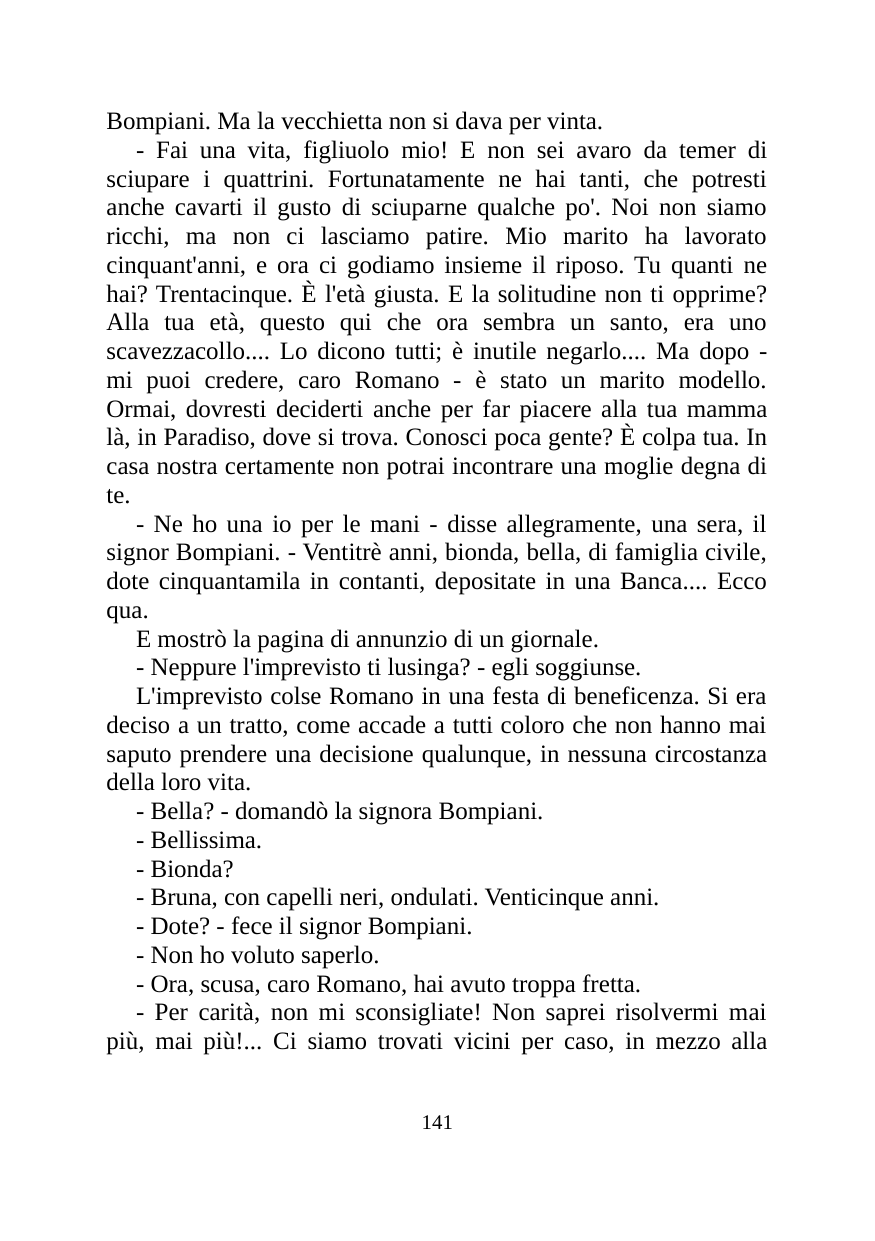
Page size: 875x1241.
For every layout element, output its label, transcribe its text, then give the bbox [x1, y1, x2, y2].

text - Per carità, non mi sconsigliate! Non saprei risolvermi mai più, mai più!... Ci siamo trovati vicini per caso, in mezzo alla [106, 997, 768, 1055]
text - Bionda? [106, 854, 768, 882]
text - Neppure l'imprevisto ti lusinga? - egli soggiunse. [106, 652, 768, 681]
text - Non ho voluto saperlo. [106, 940, 768, 969]
text - Ora, scusa, caro Romano, hai avuto troppa fretta. [106, 969, 768, 997]
text E mostrò la pagina di annunzio di un giornale. [106, 624, 768, 652]
text - Bruna, con capelli neri, ondulati. Venticinque anni. [106, 882, 768, 911]
text - Bellissima. [106, 825, 768, 854]
text L'imprevisto colse Romano in una festa di beneficenza. Si era deciso a un tratto, come accade a tutti coloro che non hanno mai saputo prendere una decisione qualunque, in nessuna circostanza della loro vita. [106, 681, 768, 796]
text - Ne ho una io per le mani - disse allegramente, una sera, il signor Bompiani. - Ventitrè anni, bionda, bella, di famiglia civile, dote cinquantamila in contanti, depositate in una Banca.... Ecco qua. [106, 509, 768, 624]
text - Dote? - fece il signor Bompiani. [106, 911, 768, 940]
text - Fai una vita, figliuolo mio! E non sei avaro da temer di sciupare i quattrini. Fortunatamente ne hai tanti, che potresti anche cavarti il gusto di sciuparne qualche po'. Noi non siamo ricchi, ma non ci lasciamo patire. Mio marito ha lavorato cinquant'anni, e ora ci godiamo insieme il riposo. Tu quanti ne hai? Trentacinque. È l'età giusta. E la solitudine non ti opprime? Alla tua età, questo qui che ora sembra un santo, era uno scavezzacollo.... Lo dicono tutti; è inutile negarlo.... Ma dopo - mi puoi credere, caro Romano - è stato un marito modello. Ormai, dovresti deciderti anche per far piacere alla tua mamma là, in Paradiso, dove si trova. Conosci poca gente? È colpa tua. In casa nostra certamente non potrai incontrare una moglie degna di te. [106, 135, 768, 509]
text - Bella? - domandò la signora Bompiani. [106, 796, 768, 825]
text Bompiani. Ma la vecchietta non si dava per vinta. [106, 106, 768, 135]
